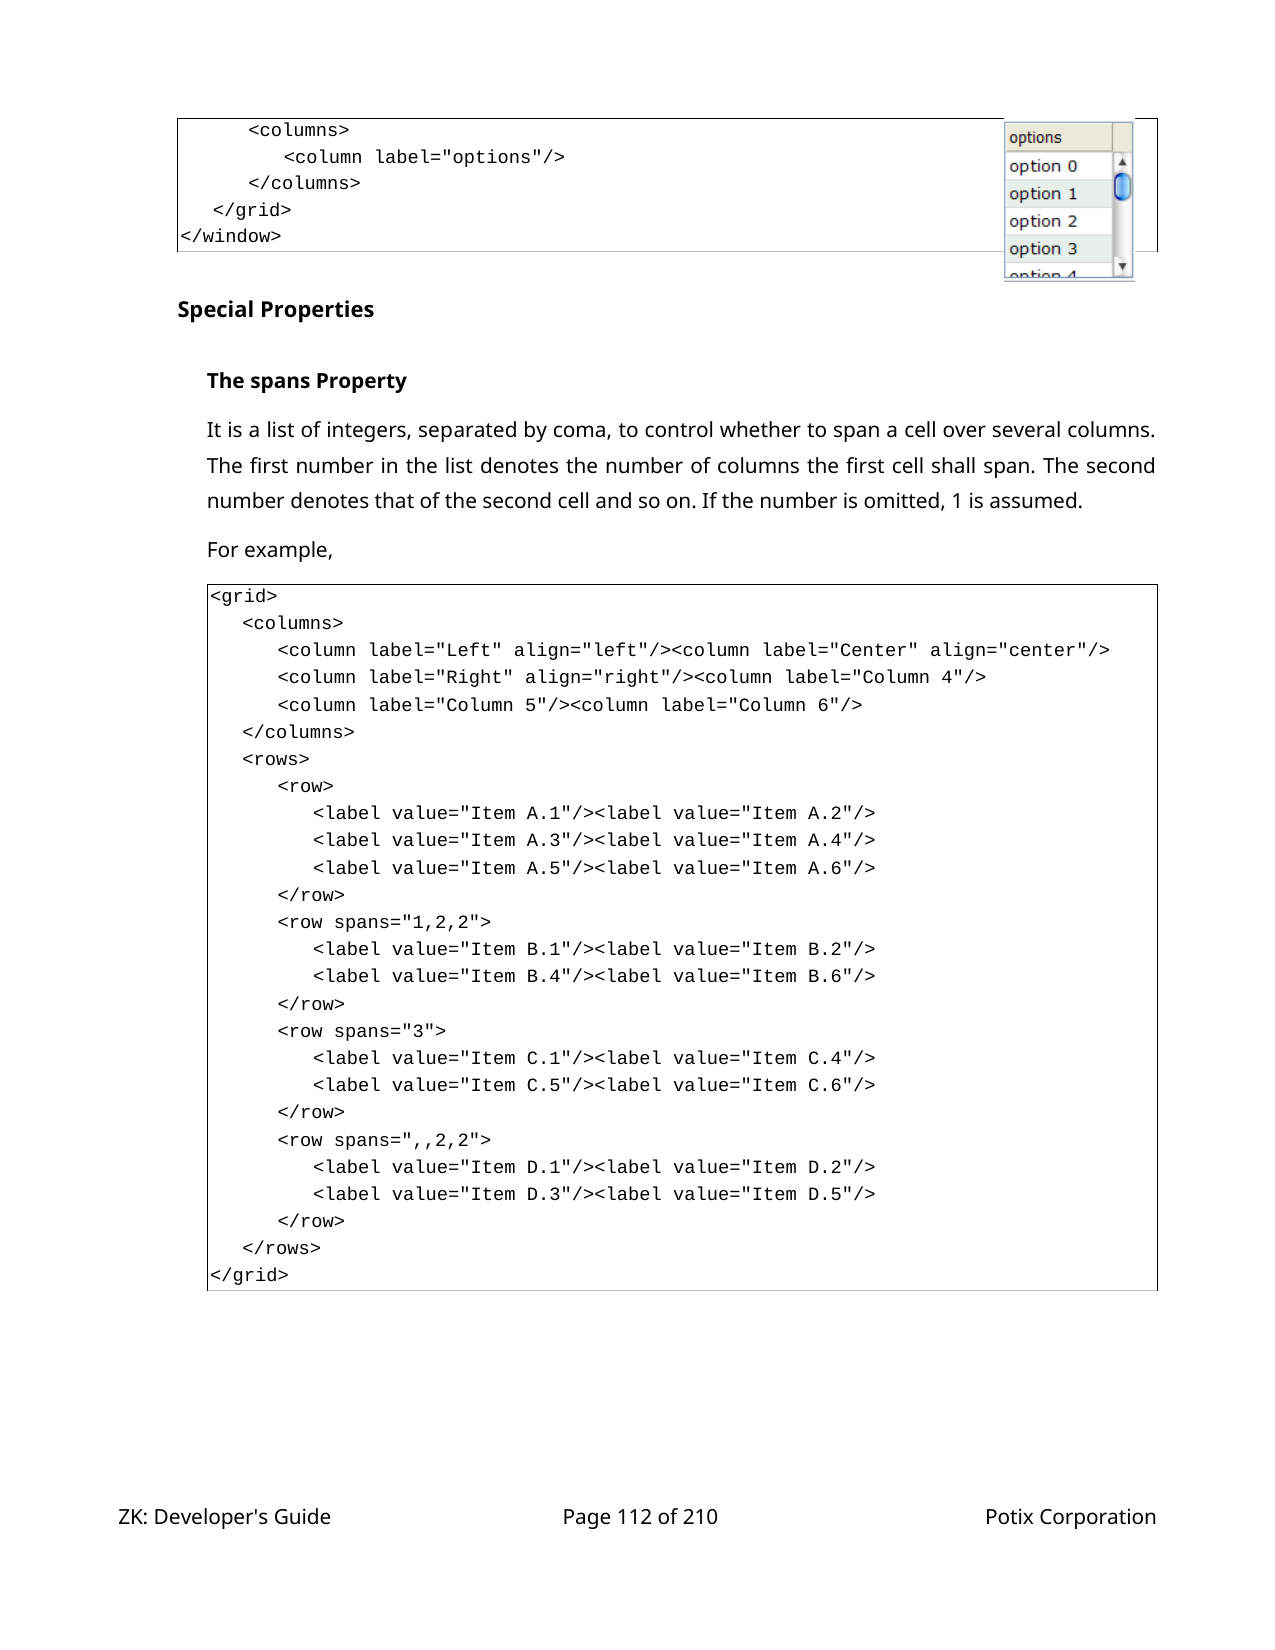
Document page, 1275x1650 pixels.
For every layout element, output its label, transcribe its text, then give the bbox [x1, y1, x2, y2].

text <label value="Item A.5"/><label value="Item A.6"/> [208, 856, 1157, 880]
text <label value="Item D.3"/><label value="Item D.5"/> [208, 1182, 1157, 1206]
text <label value="Item C.1"/><label value="Item C.4"/> [208, 1046, 1157, 1070]
text It is a list of integers, separated by coma, to control whether to span a cell over several columns. The first number in the list denotes the number of columns the first cell shall span. The second number denotes that of the second cell and so on. If the number is omitted, 1 is assumed. [207, 416, 1157, 514]
subtitle The spans Property [207, 367, 1157, 395]
text <row spans=",,2,2"> [208, 1127, 1157, 1152]
text </row> [208, 883, 1157, 907]
text </rows> [208, 1236, 1157, 1260]
text <label value="Item A.1"/><label value="Item A.2"/> [208, 801, 1157, 825]
text <columns> <column label="options"/> </columns> </grid> </window> [178, 119, 1003, 251]
text <row> [208, 774, 1157, 798]
text <row spans="3"> [208, 1019, 1157, 1043]
text <label value="Item C.5"/><label value="Item C.6"/> [208, 1073, 1157, 1097]
text </row> [208, 1209, 1157, 1233]
text <label value="Item A.3"/><label value="Item A.4"/> [208, 828, 1157, 853]
text <column label="Left" align="left"/><column label="Center" align="center"/> [208, 638, 1157, 662]
text <column label="Column 5"/><column label="Column 6"/> [208, 692, 1157, 717]
text <columns> [208, 611, 1157, 635]
text </columns> [208, 719, 1157, 744]
text <rows> [208, 747, 1157, 771]
text </grid> [208, 1263, 1157, 1290]
text <column label="Right" align="right"/><column label="Column 4"/> [208, 665, 1157, 689]
text </row> [208, 1100, 1157, 1124]
subtitle Special Properties [177, 294, 1157, 324]
text For example, [207, 535, 1157, 563]
picture [1003, 118, 1135, 282]
text <label value="Item B.1"/><label value="Item B.2"/> [208, 937, 1157, 961]
text <row spans="1,2,2"> [208, 910, 1157, 934]
text <label value="Item D.1"/><label value="Item D.2"/> [208, 1154, 1157, 1179]
text </row> [208, 991, 1157, 1016]
text <label value="Item B.4"/><label value="Item B.6"/> [208, 964, 1157, 988]
text <grid> [208, 585, 1157, 608]
